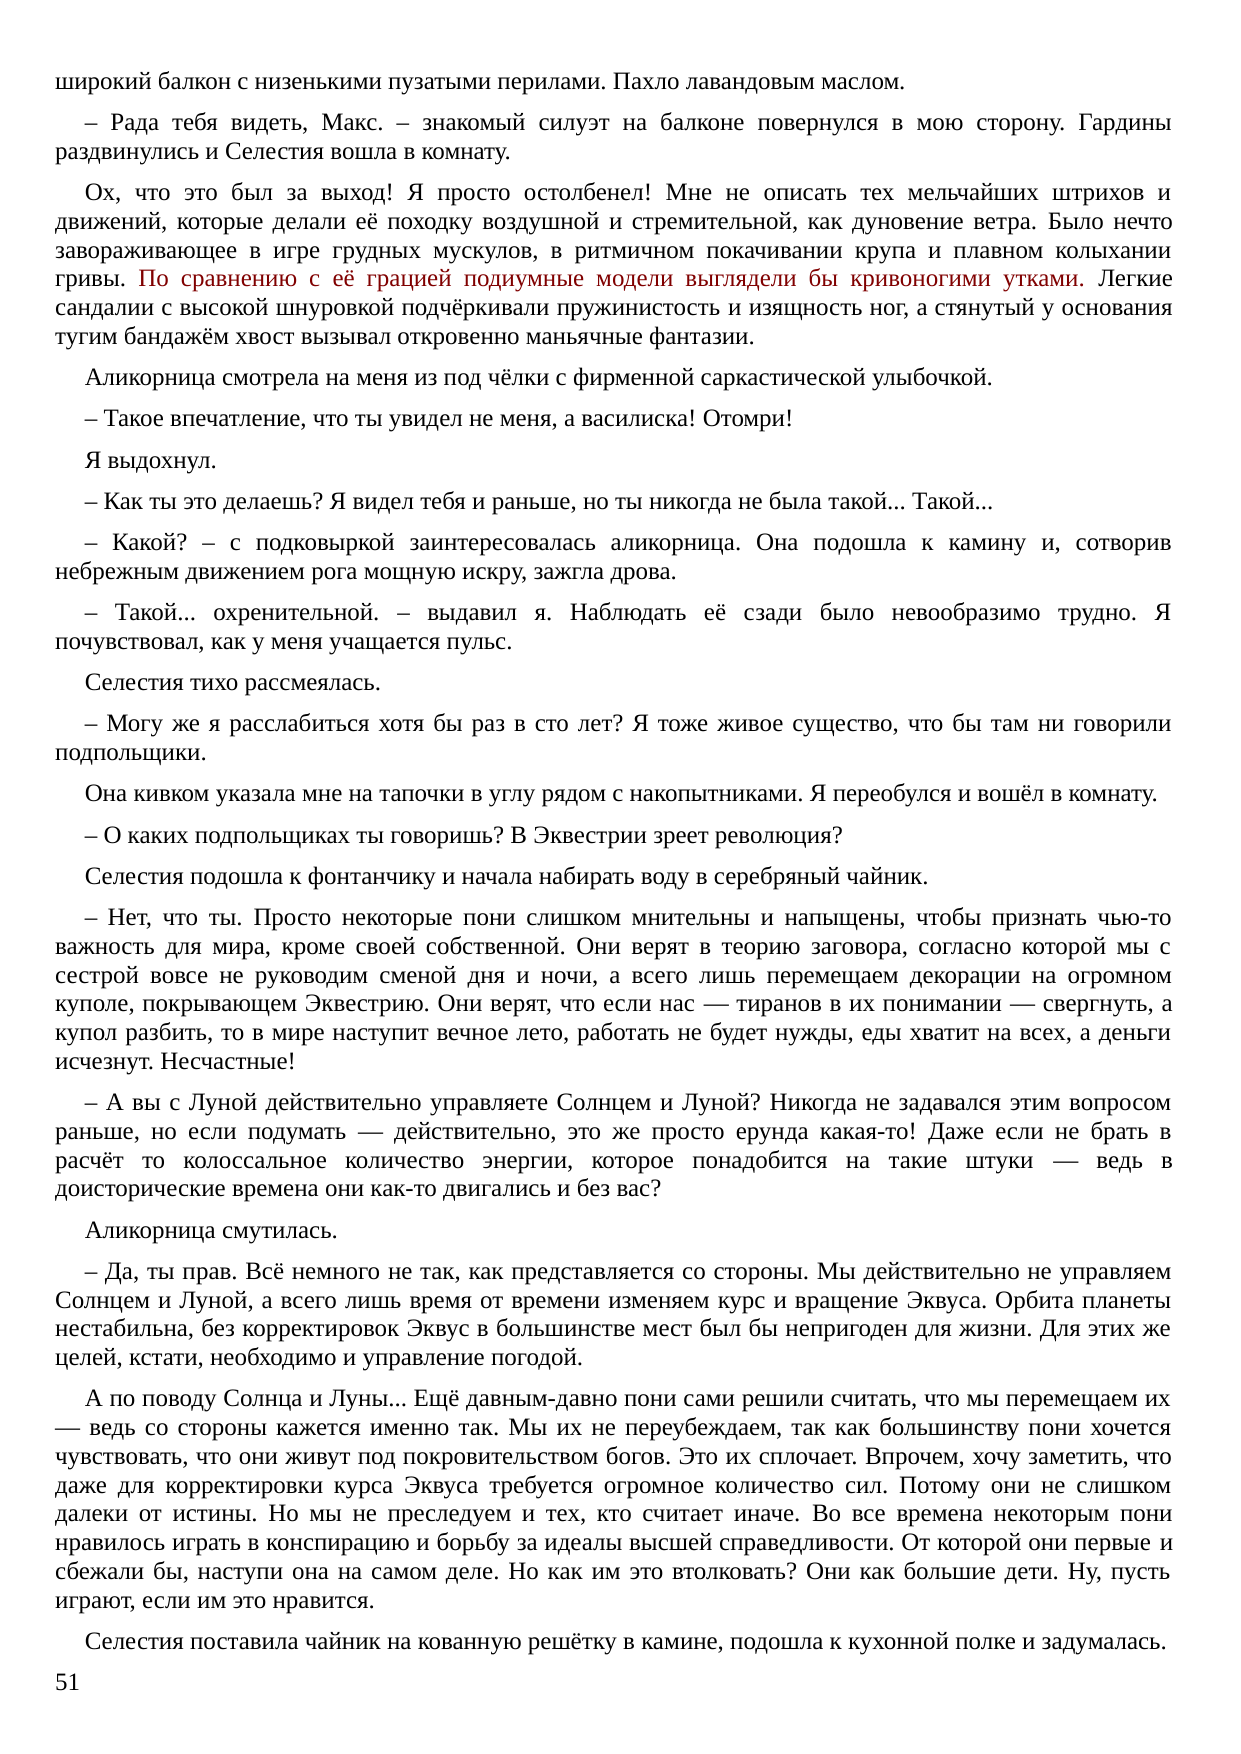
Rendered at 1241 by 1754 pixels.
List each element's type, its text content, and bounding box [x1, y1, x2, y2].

text Селестия подошла к фонтанчику и начала набирать воду в серебряный чайник. [55, 861, 1173, 890]
text – Могу же я расслабиться хотя бы раз в сто лет? Я тоже живое существо, что бы там ни говорили подпольщики. [55, 708, 1173, 766]
text – А вы с Луной действительно управляете Солнцем и Луной? Никогда не задавался этим вопросом раньше, но если подумать — действительно, это же просто ерунда какая-то! Даже если не брать в расчёт то колоссальное количество энергии, которое понадобится на такие штуки — ведь в доисторические времена они как-то двигались и без вас? [55, 1087, 1173, 1202]
text Селестия поставила чайник на кованную решётку в камине, подошла к кухонной полке и задумалась. [55, 1626, 1173, 1655]
text Ох, что это был за выход! Я просто остолбенел! Мне не описать тех мельчайших штрихов и движений, которые делали её походку воздушной и стремительной, как дуновение ветра. Было нечто завораживающее в игре грудных мускулов, в ритмичном покачивании крупа и плавном колыхании гривы. По сравнению с её грацией подиумные модели выглядели бы кривоногими утками. Легкие сандалии с высокой шнуровкой подчёркивали пружинистость и изящность ног, а стянутый у основания тугим бандажём хвост вызывал откровенно маньячные фантазии. [55, 177, 1173, 350]
text – Да, ты прав. Всё немного не так, как представляется со стороны. Мы действительно не управляем Солнцем и Луной, а всего лишь время от времени изменяем курс и вращение Эквуса. Орбита планеты нестабильна, без корректировок Эквус в большинстве мест был бы непригоден для жизни. Для этих же целей, кстати, необходимо и управление погодой. [55, 1256, 1173, 1371]
text широкий балкон с низенькими пузатыми перилами. Пахло лавандовым маслом. [55, 66, 1173, 95]
text Я выдохнул. [55, 445, 1173, 473]
text А по поводу Солнца и Луны... Ещё давным-давно пони сами решили считать, что мы перемещаем их — ведь со стороны кажется именно так. Мы их не переубеждаем, так как большинству пони хочется чувствовать, что они живут под покровительством богов. Это их сплочает. Впрочем, хочу заметить, что даже для корректировки курса Эквуса требуется огромное количество сил. Потому они не слишком далеки от истины. Но мы не преследуем и тех, кто считает иначе. Во все времена некоторым пони нравилось играть в конспирацию и борьбу за идеалы высшей справедливости. От которой они первые и сбежали бы, наступи она на самом деле. Но как им это втолковать? Они как большие дети. Ну, пусть играют, если им это нравится. [55, 1383, 1173, 1613]
text – Нет, что ты. Просто некоторые пони слишком мнительны и напыщены, чтобы признать чью-то важность для мира, кроме своей собственной. Они верят в теорию заговора, согласно которой мы с сестрой вовсе не руководим сменой дня и ночи, а всего лишь перемещаем декорации на огромном куполе, покрывающем Эквестрию. Они верят, что если нас — тиранов в их понимании — свергнуть, а купол разбить, то в мире наступит вечное лето, работать не будет нужды, еды хватит на всех, а деньги исчезнут. Несчастные! [55, 902, 1173, 1075]
text – Какой? – с подковыркой заинтересовалась аликорница. Она подошла к камину и, сотворив небрежным движением рога мощную искру, зажгла дрова. [55, 527, 1173, 585]
text – Такое впечатление, что ты увидел не меня, а василиска! Отомри! [55, 403, 1173, 432]
text Селестия тихо рассмеялась. [55, 667, 1173, 696]
text – Рада тебя видеть, Макс. – знакомый силуэт на балконе повернулся в мою сторону. Гардины раздвинулись и Селестия вошла в комнату. [55, 107, 1173, 165]
text Аликорница смутилась. [55, 1215, 1173, 1243]
text – Как ты это делаешь? Я видел тебя и раньше, но ты никогда не была такой... Такой... [55, 486, 1173, 515]
text Она кивком указала мне на тапочки в углу рядом с накопытниками. Я переобулся и вошёл в комнату. [55, 778, 1173, 807]
text Аликорница смотрела на меня из под чёлки с фирменной саркастической улыбочкой. [55, 362, 1173, 391]
text – Такой... охренительной. – выдавил я. Наблюдать её сзади было невообразимо трудно. Я почувствовал, как у меня учащается пульс. [55, 597, 1173, 655]
text – О каких подпольщиках ты говоришь? В Эквестрии зреет революция? [55, 820, 1173, 848]
